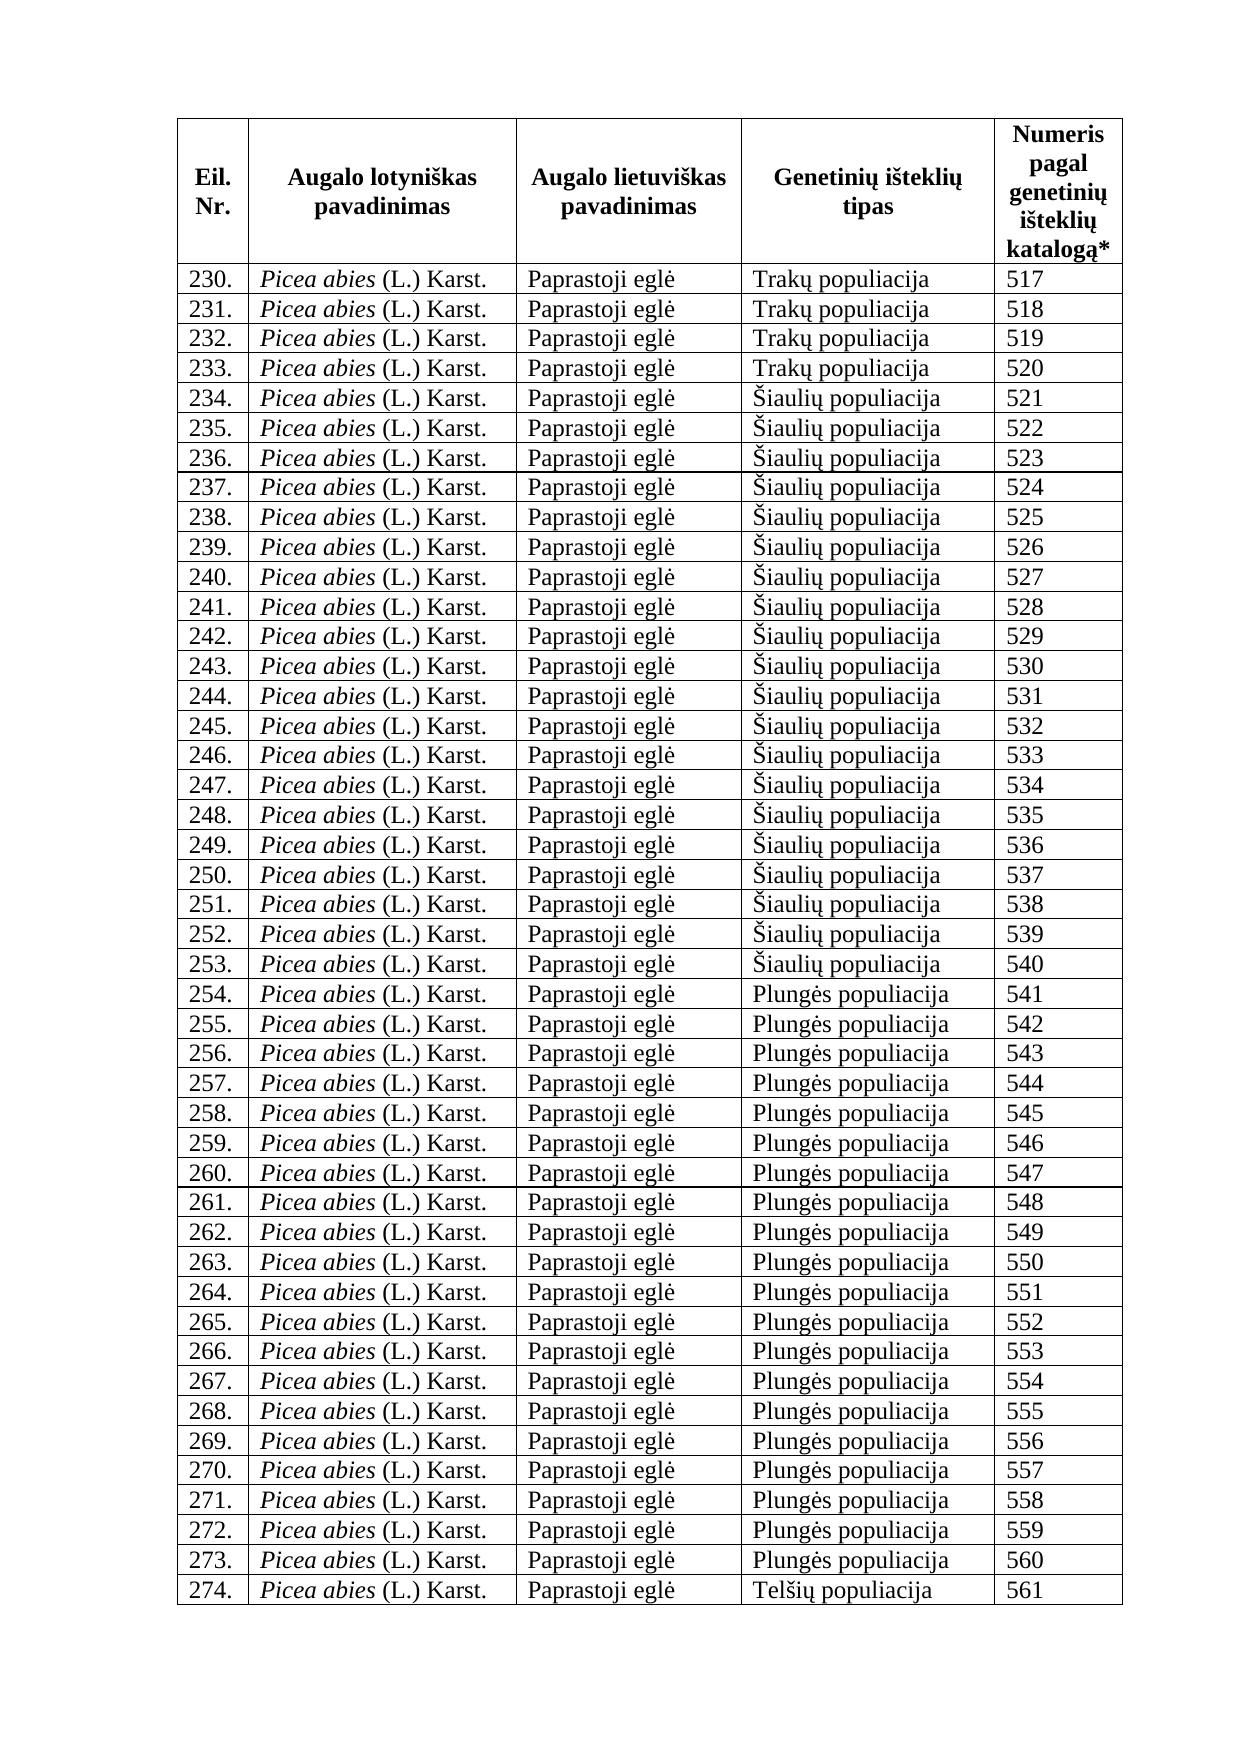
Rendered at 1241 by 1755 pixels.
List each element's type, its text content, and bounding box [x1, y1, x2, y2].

table_cell 547 [995, 1158, 1122, 1186]
table_cell Trakų populiacija [742, 353, 994, 382]
table_cell Plungės populiacija [742, 1009, 994, 1037]
table_header Augalo lietuviškas pavadinimas [517, 119, 741, 263]
table_cell Plungės populiacija [742, 1217, 994, 1246]
table_cell 258. [178, 1098, 248, 1127]
table_cell 545 [995, 1098, 1122, 1127]
table_cell Picea abies (L.) Karst. [249, 592, 516, 620]
table_cell 236. [178, 443, 248, 471]
table_cell 231. [178, 294, 248, 322]
table_cell Trakų populiacija [742, 264, 994, 293]
table_cell 532 [995, 711, 1122, 739]
table_cell 540 [995, 949, 1122, 978]
table_cell Paprastoji eglė [517, 651, 741, 680]
table_cell Paprastoji eglė [517, 741, 741, 769]
table_cell Plungės populiacija [742, 1158, 994, 1186]
table_cell Picea abies (L.) Karst. [249, 1456, 516, 1484]
table_cell Picea abies (L.) Karst. [249, 621, 516, 650]
table_cell 257. [178, 1068, 248, 1097]
table_cell 244. [178, 681, 248, 710]
table_cell Plungės populiacija [742, 1426, 994, 1454]
table_cell 542 [995, 1009, 1122, 1037]
table_cell Picea abies (L.) Karst. [249, 532, 516, 561]
table_cell Šiaulių populiacija [742, 800, 994, 829]
table_cell Plungės populiacija [742, 1247, 994, 1276]
table_cell Trakų populiacija [742, 324, 994, 352]
table_cell Šiaulių populiacija [742, 770, 994, 799]
table_cell 560 [995, 1545, 1122, 1574]
table_cell 523 [995, 443, 1122, 471]
table_cell 538 [995, 890, 1122, 918]
table_cell 246. [178, 741, 248, 769]
table_cell Plungės populiacija [742, 1366, 994, 1395]
table_cell 554 [995, 1366, 1122, 1395]
table_cell Paprastoji eglė [517, 1158, 741, 1186]
table_cell Paprastoji eglė [517, 800, 741, 829]
table_cell 245. [178, 711, 248, 739]
table_cell 241. [178, 592, 248, 620]
table_cell Picea abies (L.) Karst. [249, 711, 516, 739]
table_cell Picea abies (L.) Karst. [249, 1158, 516, 1186]
table_cell 273. [178, 1545, 248, 1574]
table_cell 517 [995, 264, 1122, 293]
table_cell Šiaulių populiacija [742, 681, 994, 710]
table_cell Šiaulių populiacija [742, 502, 994, 531]
table_cell 232. [178, 324, 248, 352]
table_cell Picea abies (L.) Karst. [249, 1515, 516, 1544]
table_cell Šiaulių populiacija [742, 949, 994, 978]
table_cell Picea abies (L.) Karst. [249, 681, 516, 710]
table_cell Plungės populiacija [742, 1068, 994, 1097]
table_cell 262. [178, 1217, 248, 1246]
table_cell Picea abies (L.) Karst. [249, 741, 516, 769]
table_cell 535 [995, 800, 1122, 829]
table_cell 520 [995, 353, 1122, 382]
table_cell Picea abies (L.) Karst. [249, 1068, 516, 1097]
table_cell Šiaulių populiacija [742, 741, 994, 769]
table_cell 248. [178, 800, 248, 829]
table_cell 253. [178, 949, 248, 978]
table_cell Picea abies (L.) Karst. [249, 830, 516, 859]
table_cell 556 [995, 1426, 1122, 1454]
table_cell 255. [178, 1009, 248, 1037]
table_cell Picea abies (L.) Karst. [249, 1336, 516, 1365]
table_cell Paprastoji eglė [517, 294, 741, 322]
table_cell Paprastoji eglė [517, 1575, 741, 1603]
table_cell 548 [995, 1188, 1122, 1216]
table_cell Picea abies (L.) Karst. [249, 1366, 516, 1395]
table_cell 237. [178, 473, 248, 501]
table_cell 529 [995, 621, 1122, 650]
table_cell Šiaulių populiacija [742, 473, 994, 501]
table_cell 552 [995, 1307, 1122, 1335]
table_cell Paprastoji eglė [517, 532, 741, 561]
table_cell Picea abies (L.) Karst. [249, 860, 516, 888]
table_cell 525 [995, 502, 1122, 531]
table_cell Picea abies (L.) Karst. [249, 1396, 516, 1425]
table_cell 522 [995, 413, 1122, 442]
table_cell Paprastoji eglė [517, 890, 741, 918]
table_cell Picea abies (L.) Karst. [249, 1098, 516, 1127]
table_cell Picea abies (L.) Karst. [249, 949, 516, 978]
table_cell Paprastoji eglė [517, 562, 741, 591]
table_cell Paprastoji eglė [517, 860, 741, 888]
table_cell Šiaulių populiacija [742, 383, 994, 412]
table_cell Šiaulių populiacija [742, 711, 994, 739]
table_cell 561 [995, 1575, 1122, 1603]
table_cell Trakų populiacija [742, 294, 994, 322]
table_cell Paprastoji eglė [517, 473, 741, 501]
table_cell 557 [995, 1456, 1122, 1484]
table_cell 519 [995, 324, 1122, 352]
table_cell 553 [995, 1336, 1122, 1365]
table_cell Paprastoji eglė [517, 1366, 741, 1395]
table_cell Plungės populiacija [742, 1515, 994, 1544]
table_cell Paprastoji eglė [517, 1485, 741, 1514]
table_cell 264. [178, 1277, 248, 1306]
table_cell Picea abies (L.) Karst. [249, 919, 516, 948]
table_cell 266. [178, 1336, 248, 1365]
table_cell Plungės populiacija [742, 1545, 994, 1574]
table_cell 251. [178, 890, 248, 918]
table_cell Picea abies (L.) Karst. [249, 1575, 516, 1603]
table_cell 518 [995, 294, 1122, 322]
table_cell 242. [178, 621, 248, 650]
table_cell Picea abies (L.) Karst. [249, 651, 516, 680]
table_cell Picea abies (L.) Karst. [249, 800, 516, 829]
table_cell Paprastoji eglė [517, 413, 741, 442]
table_cell Paprastoji eglė [517, 1456, 741, 1484]
table_cell Paprastoji eglė [517, 1188, 741, 1216]
table_cell Picea abies (L.) Karst. [249, 1188, 516, 1216]
table_cell 543 [995, 1039, 1122, 1067]
table_header Eil. Nr. [178, 119, 248, 263]
table_cell 558 [995, 1485, 1122, 1514]
table_cell Picea abies (L.) Karst. [249, 890, 516, 918]
table_cell Paprastoji eglė [517, 1545, 741, 1574]
table_cell Paprastoji eglė [517, 1515, 741, 1544]
table_cell 250. [178, 860, 248, 888]
table_cell Paprastoji eglė [517, 1277, 741, 1306]
table_cell Picea abies (L.) Karst. [249, 1039, 516, 1067]
table_cell 260. [178, 1158, 248, 1186]
table_cell Paprastoji eglė [517, 1098, 741, 1127]
table_cell Plungės populiacija [742, 979, 994, 1008]
table_cell Plungės populiacija [742, 1396, 994, 1425]
table_cell Picea abies (L.) Karst. [249, 1307, 516, 1335]
table_cell 233. [178, 353, 248, 382]
table_cell 521 [995, 383, 1122, 412]
table_cell 544 [995, 1068, 1122, 1097]
table_cell Paprastoji eglė [517, 1128, 741, 1157]
table_cell 268. [178, 1396, 248, 1425]
table_cell 270. [178, 1456, 248, 1484]
table_cell 267. [178, 1366, 248, 1395]
table_cell 555 [995, 1396, 1122, 1425]
table_cell 539 [995, 919, 1122, 948]
table_cell Šiaulių populiacija [742, 890, 994, 918]
table_cell Paprastoji eglė [517, 1307, 741, 1335]
table_cell Picea abies (L.) Karst. [249, 443, 516, 471]
table_cell 259. [178, 1128, 248, 1157]
table_cell Paprastoji eglė [517, 383, 741, 412]
table_cell Plungės populiacija [742, 1485, 994, 1514]
table_cell Picea abies (L.) Karst. [249, 473, 516, 501]
table_cell Šiaulių populiacija [742, 651, 994, 680]
table_cell Picea abies (L.) Karst. [249, 502, 516, 531]
table_cell 550 [995, 1247, 1122, 1276]
table_cell Šiaulių populiacija [742, 830, 994, 859]
table_cell Picea abies (L.) Karst. [249, 294, 516, 322]
table_cell 536 [995, 830, 1122, 859]
table_cell Paprastoji eglė [517, 949, 741, 978]
table_cell 271. [178, 1485, 248, 1514]
table_cell Paprastoji eglė [517, 979, 741, 1008]
table_cell 265. [178, 1307, 248, 1335]
table_cell Plungės populiacija [742, 1307, 994, 1335]
table_cell Plungės populiacija [742, 1039, 994, 1067]
table_cell 243. [178, 651, 248, 680]
table_cell Paprastoji eglė [517, 1426, 741, 1454]
table_cell Paprastoji eglė [517, 1247, 741, 1276]
table_cell 256. [178, 1039, 248, 1067]
table_cell Šiaulių populiacija [742, 860, 994, 888]
table_cell 534 [995, 770, 1122, 799]
table_cell Šiaulių populiacija [742, 621, 994, 650]
table_cell Picea abies (L.) Karst. [249, 1545, 516, 1574]
table_cell Paprastoji eglė [517, 770, 741, 799]
table_cell 546 [995, 1128, 1122, 1157]
table_cell 541 [995, 979, 1122, 1008]
table_cell 252. [178, 919, 248, 948]
table_header Genetinių išteklių tipas [742, 119, 994, 263]
table_cell Picea abies (L.) Karst. [249, 1485, 516, 1514]
table_cell Paprastoji eglė [517, 1068, 741, 1097]
table_cell 269. [178, 1426, 248, 1454]
table_cell 239. [178, 532, 248, 561]
table_cell Paprastoji eglė [517, 1039, 741, 1067]
table_cell 537 [995, 860, 1122, 888]
table_cell Šiaulių populiacija [742, 919, 994, 948]
table_cell 249. [178, 830, 248, 859]
table_cell 549 [995, 1217, 1122, 1246]
table_cell Paprastoji eglė [517, 1336, 741, 1365]
table_cell Paprastoji eglė [517, 502, 741, 531]
table_cell 235. [178, 413, 248, 442]
table_cell 238. [178, 502, 248, 531]
table_cell Picea abies (L.) Karst. [249, 1426, 516, 1454]
table_cell Paprastoji eglė [517, 830, 741, 859]
table_cell Telšių populiacija [742, 1575, 994, 1603]
table_cell 274. [178, 1575, 248, 1603]
table_cell Plungės populiacija [742, 1098, 994, 1127]
table_cell Picea abies (L.) Karst. [249, 979, 516, 1008]
table_cell Picea abies (L.) Karst. [249, 1247, 516, 1276]
table_cell 272. [178, 1515, 248, 1544]
table_cell Šiaulių populiacija [742, 532, 994, 561]
table_cell Plungės populiacija [742, 1128, 994, 1157]
table_cell Picea abies (L.) Karst. [249, 770, 516, 799]
table_cell Picea abies (L.) Karst. [249, 324, 516, 352]
table_cell Šiaulių populiacija [742, 592, 994, 620]
table_cell 234. [178, 383, 248, 412]
table_cell Picea abies (L.) Karst. [249, 1277, 516, 1306]
table_cell Šiaulių populiacija [742, 413, 994, 442]
table_cell 263. [178, 1247, 248, 1276]
table_header Numeris pagal genetinių išteklių katalogą* [995, 119, 1122, 263]
table_cell Šiaulių populiacija [742, 562, 994, 591]
table_cell 230. [178, 264, 248, 293]
table_cell Paprastoji eglė [517, 324, 741, 352]
table_cell Plungės populiacija [742, 1188, 994, 1216]
table_cell Paprastoji eglė [517, 592, 741, 620]
table_cell Paprastoji eglė [517, 264, 741, 293]
table_cell 533 [995, 741, 1122, 769]
table_cell 240. [178, 562, 248, 591]
table_cell Paprastoji eglė [517, 621, 741, 650]
table_cell 261. [178, 1188, 248, 1216]
table_cell Paprastoji eglė [517, 681, 741, 710]
table_cell Picea abies (L.) Karst. [249, 383, 516, 412]
table_cell 528 [995, 592, 1122, 620]
table_cell Picea abies (L.) Karst. [249, 1009, 516, 1037]
table_cell Picea abies (L.) Karst. [249, 353, 516, 382]
table_cell Plungės populiacija [742, 1336, 994, 1365]
table_cell 247. [178, 770, 248, 799]
table_cell Picea abies (L.) Karst. [249, 413, 516, 442]
table_cell Paprastoji eglė [517, 711, 741, 739]
table_cell Picea abies (L.) Karst. [249, 1128, 516, 1157]
table_cell Paprastoji eglė [517, 353, 741, 382]
table_cell Picea abies (L.) Karst. [249, 1217, 516, 1246]
table_cell 551 [995, 1277, 1122, 1306]
table_cell Paprastoji eglė [517, 443, 741, 471]
table_cell 524 [995, 473, 1122, 501]
table_cell Paprastoji eglė [517, 919, 741, 948]
table_cell Picea abies (L.) Karst. [249, 264, 516, 293]
table_cell Paprastoji eglė [517, 1396, 741, 1425]
table_cell 559 [995, 1515, 1122, 1544]
table_cell Plungės populiacija [742, 1277, 994, 1306]
table_header Augalo lotyniškas pavadinimas [249, 119, 516, 263]
table_cell 527 [995, 562, 1122, 591]
table_cell Paprastoji eglė [517, 1217, 741, 1246]
table_cell Paprastoji eglė [517, 1009, 741, 1037]
table_cell 531 [995, 681, 1122, 710]
table_cell Picea abies (L.) Karst. [249, 562, 516, 591]
table_cell 526 [995, 532, 1122, 561]
table_cell 530 [995, 651, 1122, 680]
table_cell Šiaulių populiacija [742, 443, 994, 471]
table_cell Plungės populiacija [742, 1456, 994, 1484]
table_cell 254. [178, 979, 248, 1008]
